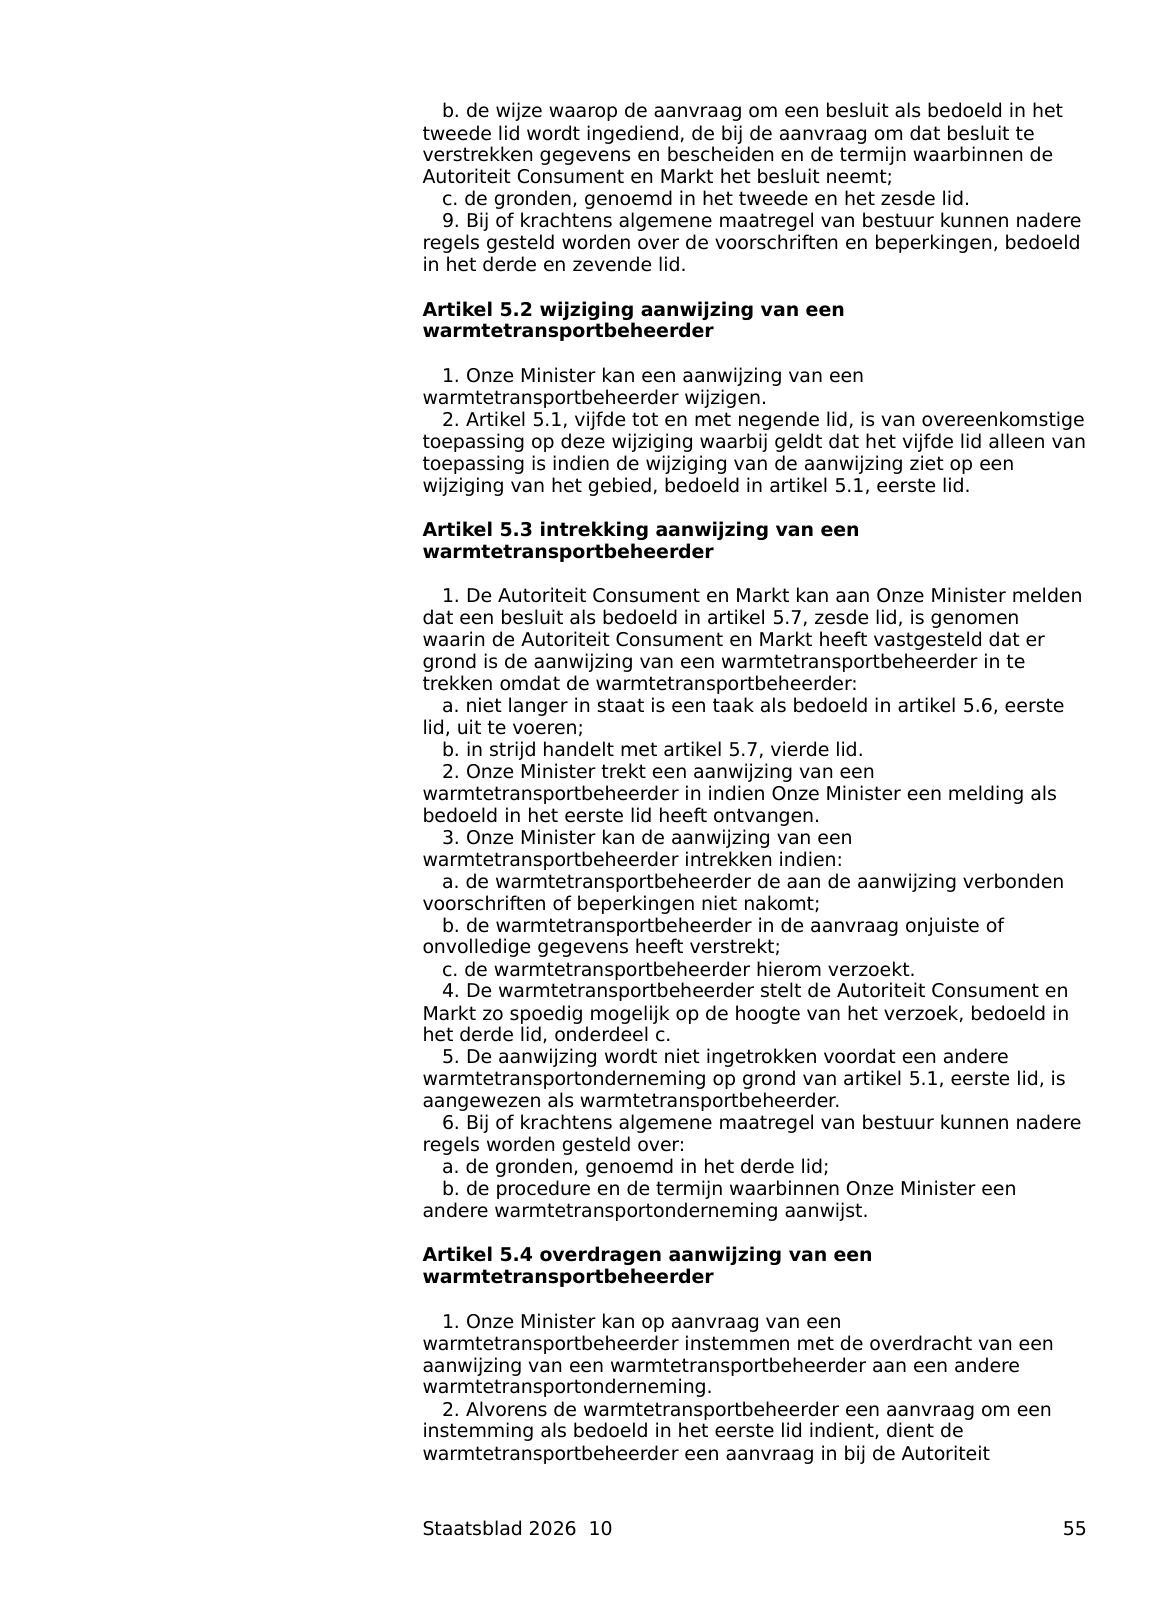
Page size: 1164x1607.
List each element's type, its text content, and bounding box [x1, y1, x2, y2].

text 6. Bij of krachtens algemene maatregel van bestuur kunnen nadere regels worden gesteld over: [422, 1112, 1087, 1156]
text 1. Onze Minister kan op aanvraag van een warmtetransportbeheerder instemmen met de overdracht van een aanwijzing van een warmtetransportbeheerder aan een andere warmtetransportonderneming. [422, 1311, 1087, 1398]
text 5. De aanwijzing wordt niet ingetrokken voordat een andere warmtetransportonderneming op grond van artikel 5.1, eerste lid, is aangewezen als warmtetransportbeheerder. [422, 1046, 1087, 1112]
subtitle Artikel 5.3 intrekking aanwijzing van een warmtetransportbeheerder [422, 519, 1087, 563]
text 2. Alvorens de warmtetransportbeheerder een aanvraag om een instemming als bedoeld in het eerste lid indient, dient de warmtetransportbeheerder een aanvraag in bij de Autoriteit [422, 1398, 1087, 1464]
text b. in strijd handelt met artikel 5.7, vierde lid. [422, 739, 1087, 761]
text c. de warmtetransportbeheerder hierom verzoekt. [422, 958, 1087, 980]
subtitle Artikel 5.2 wijziging aanwijzing van een warmtetransportbeheerder [422, 298, 1087, 342]
text 9. Bij of krachtens algemene maatregel van bestuur kunnen nadere regels gesteld worden over de voorschriften en beperkingen, bedoeld in het derde en zevende lid. [422, 210, 1087, 276]
text 2. Artikel 5.1, vijfde tot en met negende lid, is van overeenkomstige toepassing op deze wijziging waarbij geldt dat het vijfde lid alleen van toepassing is indien de wijziging van de aanwijzing ziet op een wijziging van het gebied, bedoeld in artikel 5.1, eerste lid. [422, 408, 1087, 496]
text a. de gronden, genoemd in het derde lid; [422, 1156, 1087, 1178]
text a. de warmtetransportbeheerder de aan de aanwijzing verbonden voorschriften of beperkingen niet nakomt; [422, 871, 1087, 914]
text 4. De warmtetransportbeheerder stelt de Autoriteit Consument en Markt zo spoedig mogelijk op de hoogte van het verzoek, bedoeld in het derde lid, onderdeel c. [422, 980, 1087, 1046]
text c. de gronden, genoemd in het tweede en het zesde lid. [422, 188, 1087, 210]
text 3. Onze Minister kan de aanwijzing van een warmtetransportbeheerder intrekken indien: [422, 827, 1087, 871]
text 1. Onze Minister kan een aanwijzing van een warmtetransportbeheerder wijzigen. [422, 364, 1087, 408]
text b. de procedure en de termijn waarbinnen Onze Minister een andere warmtetransportonderneming aanwijst. [422, 1178, 1087, 1222]
text 1. De Autoriteit Consument en Markt kan aan Onze Minister melden dat een besluit als bedoeld in artikel 5.7, zesde lid, is genomen waarin de Autoriteit Consument en Markt heeft vastgesteld dat er grond is de aanwijzing van een warmtetransportbeheerder in te trekken omdat de warmtetransportbeheerder: [422, 585, 1087, 695]
text b. de warmtetransportbeheerder in de aanvraag onjuiste of onvolledige gegevens heeft verstrekt; [422, 914, 1087, 958]
subtitle Artikel 5.4 overdragen aanwijzing van een warmtetransportbeheerder [422, 1244, 1087, 1288]
text b. de wijze waarop de aanvraag om een besluit als bedoeld in het tweede lid wordt ingediend, de bij de aanvraag om dat besluit te verstrekken gegevens en bescheiden en de termijn waarbinnen de Autoriteit Consument en Markt het besluit neemt; [422, 100, 1087, 188]
text a. niet langer in staat is een taak als bedoeld in artikel 5.6, eerste lid, uit te voeren; [422, 695, 1087, 739]
text 2. Onze Minister trekt een aanwijzing van een warmtetransportbeheerder in indien Onze Minister een melding als bedoeld in het eerste lid heeft ontvangen. [422, 761, 1087, 827]
